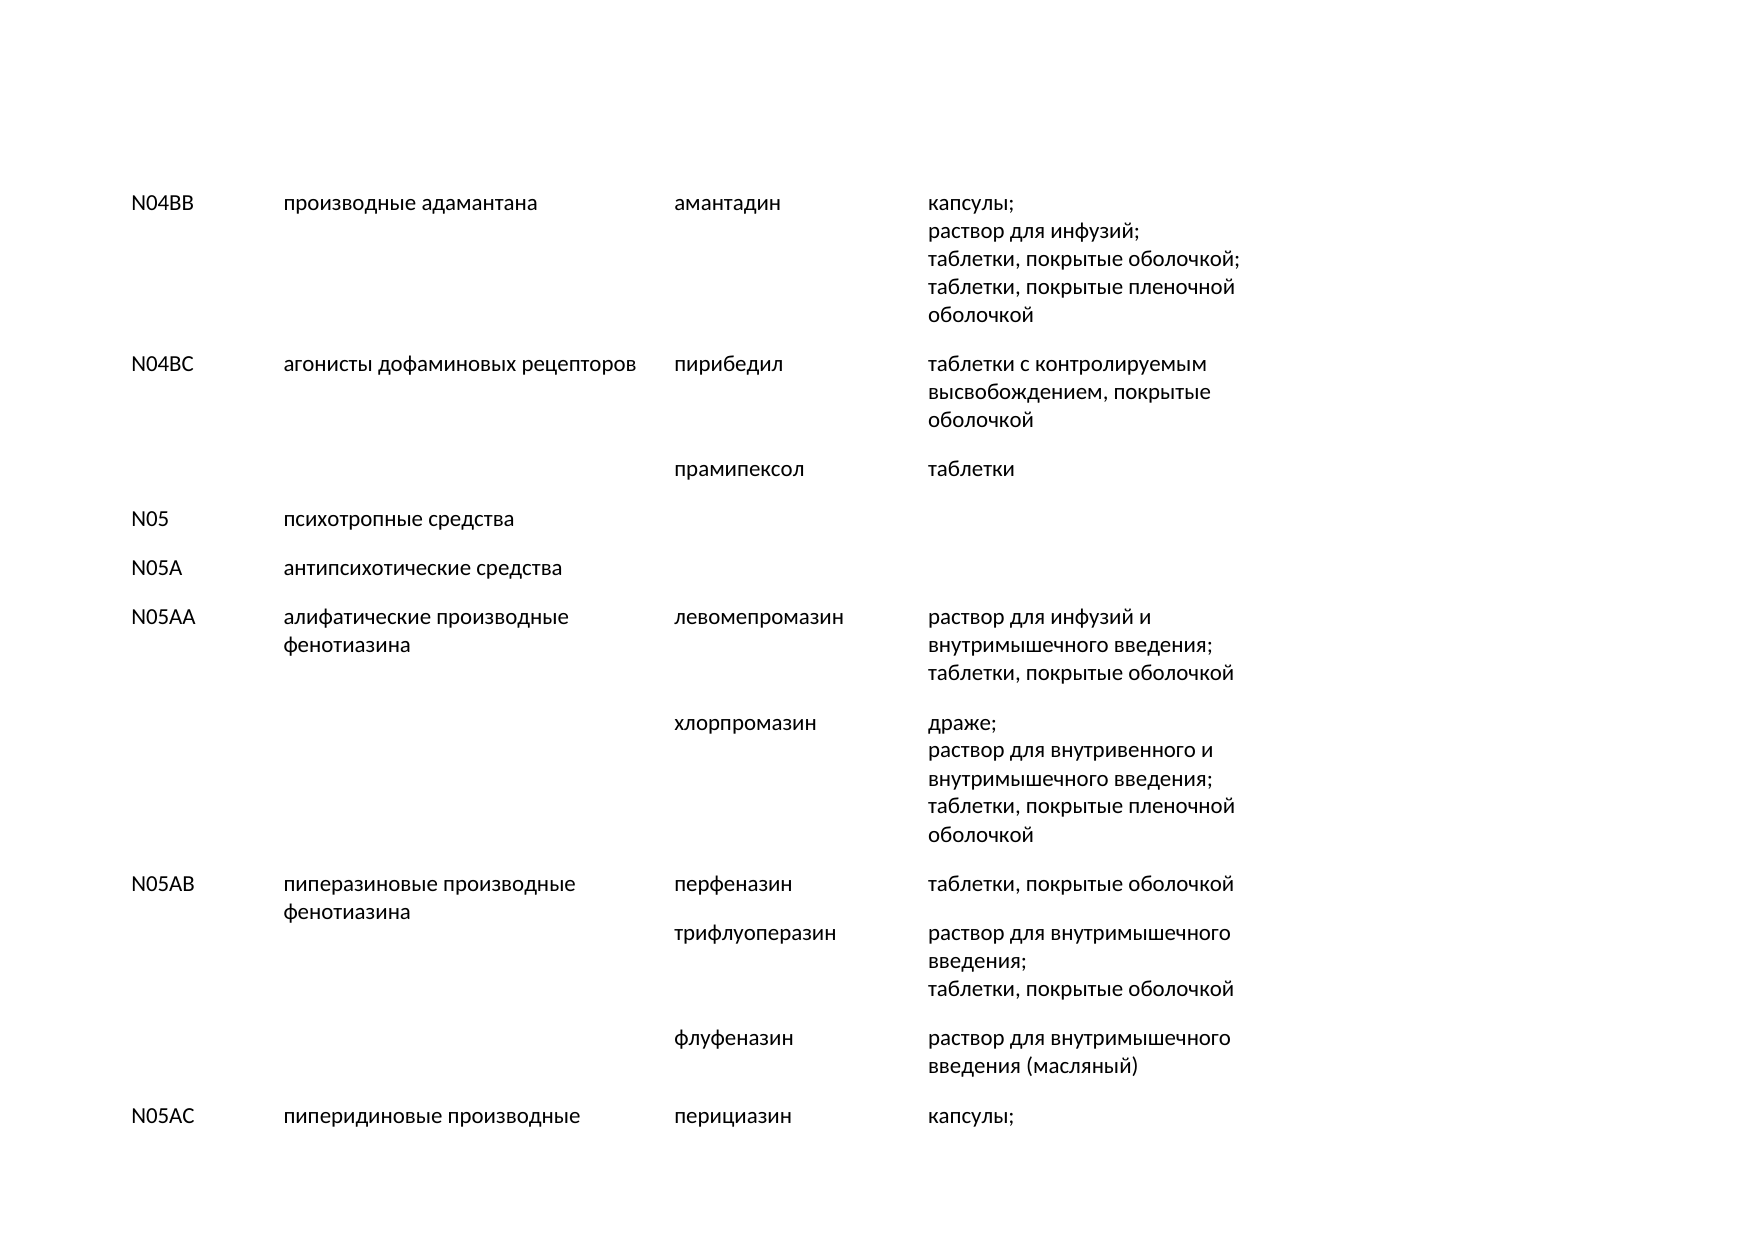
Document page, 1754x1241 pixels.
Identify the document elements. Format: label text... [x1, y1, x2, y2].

table_cell антипсихотические средства [277, 543, 668, 592]
table_cell [668, 543, 921, 592]
table_cell пирибедил [668, 339, 921, 444]
table_cell [277, 444, 668, 493]
table_cell производные адамантана [277, 177, 668, 338]
table_cell раствор для внутримышечного введения; таблетки, покрытые оболочкой [921, 908, 1306, 1013]
table_cell капсулы; раствор для инфузий; таблетки, покрытые оболочкой; таблетки, покрытые пленочной оболочкой [921, 177, 1306, 338]
table_cell таблетки с контролируемым высвобождением, покрытые оболочкой [921, 339, 1306, 444]
table_cell N04BB [125, 177, 277, 338]
table_cell пиперидиновые производные [277, 1090, 668, 1139]
table_cell флуфеназин [668, 1013, 921, 1090]
table_cell таблетки [921, 444, 1306, 493]
table_cell таблетки, покрытые оболочкой [921, 858, 1306, 908]
table_cell амантадин [668, 177, 921, 338]
table_cell раствор для инфузий и внутримышечного введения; таблетки, покрытые оболочкой [921, 592, 1306, 697]
table_cell прамипексол [668, 444, 921, 493]
table_cell [921, 493, 1306, 542]
table_cell N05AB [125, 858, 277, 1090]
table_cell хлорпромазин [668, 697, 921, 858]
table_cell трифлуоперазин [668, 908, 921, 1013]
table_cell [125, 444, 277, 493]
table_cell [668, 493, 921, 542]
table_cell N05 [125, 493, 277, 542]
table_cell перфеназин [668, 858, 921, 908]
table_cell пиперазиновые производные фенотиазина [277, 858, 668, 1090]
table_cell N04BC [125, 339, 277, 444]
table_cell [921, 543, 1306, 592]
table_cell N05AA [125, 592, 277, 858]
table_cell драже; раствор для внутривенного и внутримышечного введения; таблетки, покрытые пленочной оболочкой [921, 697, 1306, 858]
table_cell агонисты дофаминовых рецепторов [277, 339, 668, 444]
table_cell раствор для внутримышечного введения (масляный) [921, 1013, 1306, 1090]
table_cell перициазин [668, 1090, 921, 1139]
table_cell N05A [125, 543, 277, 592]
table_cell капсулы; [921, 1090, 1306, 1139]
table_cell N05AC [125, 1090, 277, 1139]
table_cell алифатические производные фенотиазина [277, 592, 668, 858]
table_cell левомепромазин [668, 592, 921, 697]
table_cell психотропные средства [277, 493, 668, 542]
